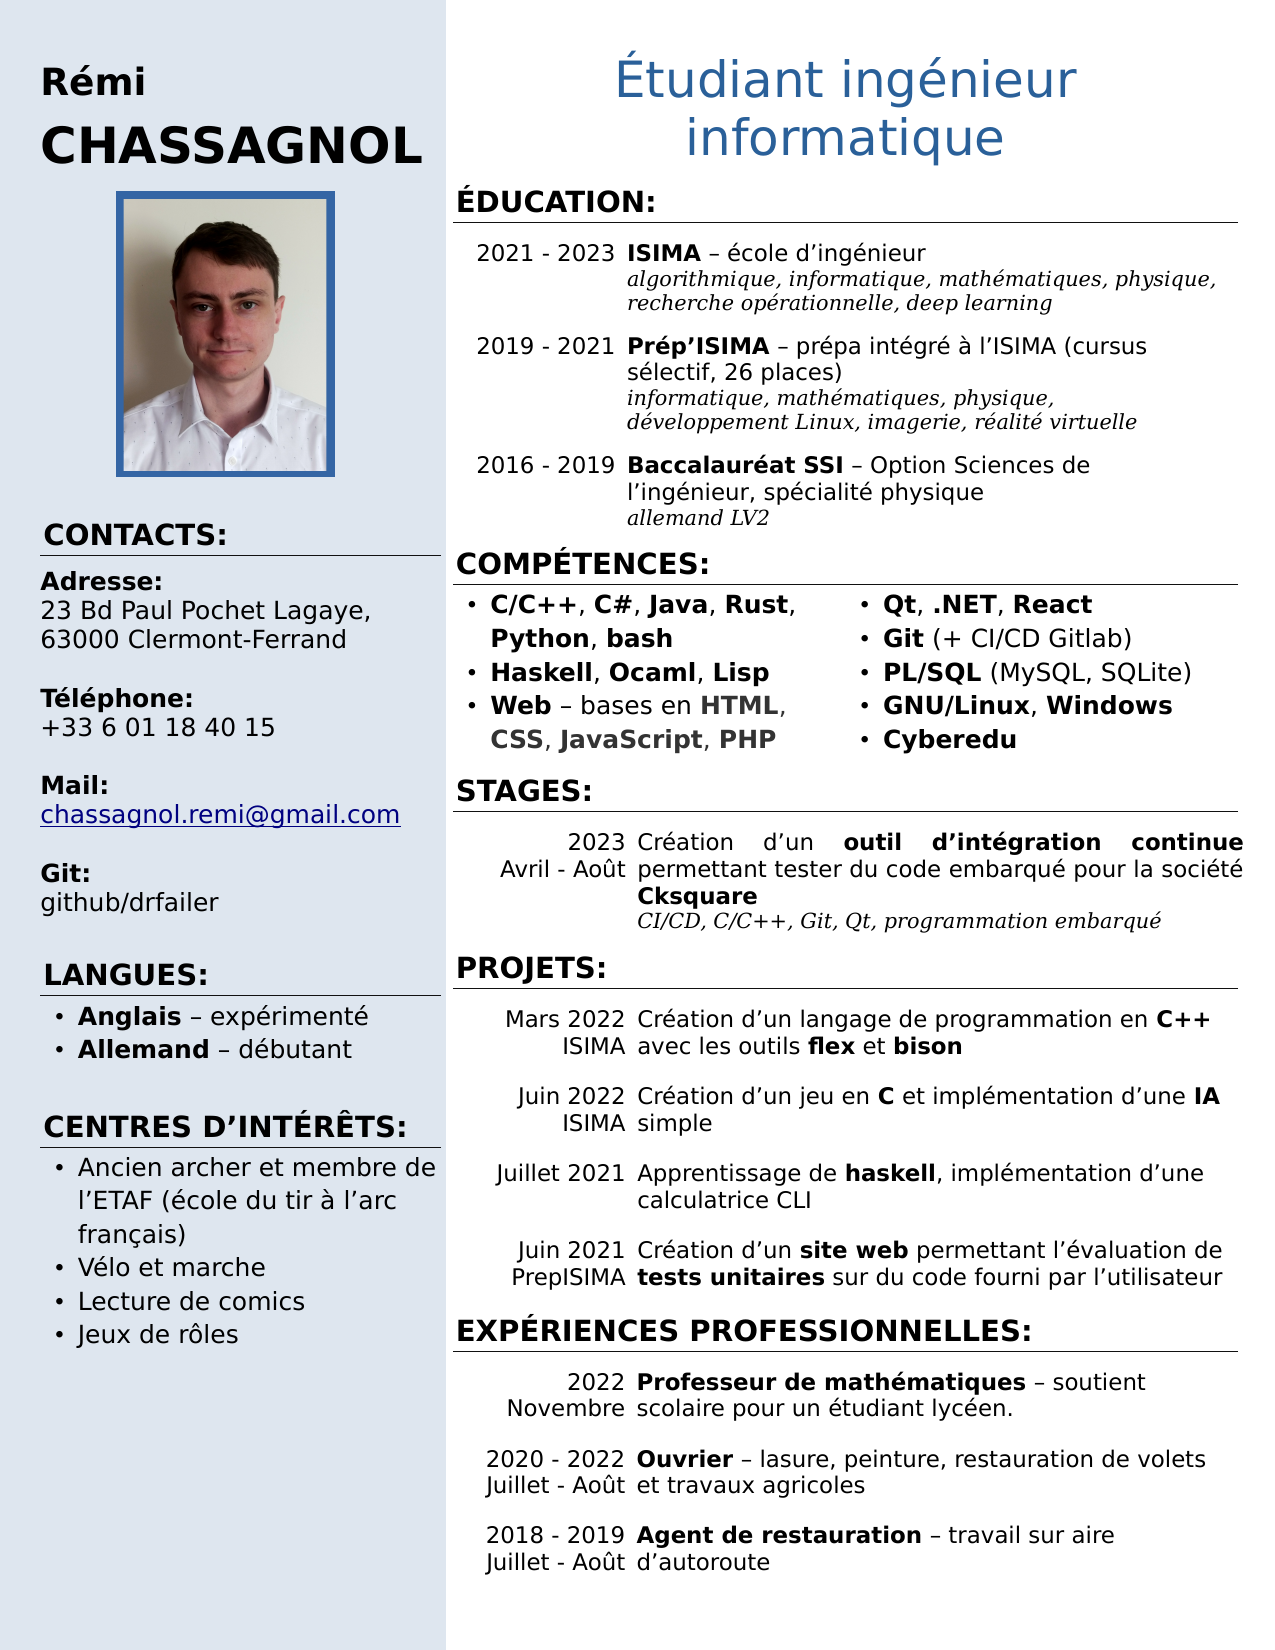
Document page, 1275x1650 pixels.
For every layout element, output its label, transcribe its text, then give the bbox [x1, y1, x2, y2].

table_cell Ouvrier – lasure, peinture, restauration de volets et travaux agricoles [631, 1434, 1238, 1511]
table_cell 2019 - 2021 [453, 321, 621, 440]
table_cell Agent de restauration – travail sur aire d’autoroute [631, 1511, 1238, 1588]
table_cell Apprentissage de haskell, implémentation d’une calculatrice CLI [631, 1148, 1244, 1225]
table_cell Juillet 2021 [453, 1148, 631, 1225]
table_cell 2020 - 2022 Juillet - Août [453, 1434, 631, 1511]
table_header Professeur de mathématiques – soutient scolaire pour un étudiant lycéen. [631, 1357, 1238, 1434]
table_header Mars 2022 ISIMA [453, 995, 631, 1071]
table_cell Création d’un jeu en C et implémentation d’une IA simple [631, 1071, 1244, 1148]
table_cell Création d’un site web permettant l’évaluation de tests unitaires sur du code fourni par l’utilisateur [631, 1225, 1244, 1302]
table_header Création d’un langage de programmation en C++ avec les outils flex et bison [631, 995, 1244, 1071]
table_header Étudiant ingénieur informatique ÉDUCATION: COMPÉTENCES: C/C++, C#, Java, Rust, Python, bash Haskell, Ocaml, Lisp Web – bases en HTML, CSS, JavaScript, PHP Qt, .NET, React Git (+ CI/CD Gitlab) PL/SQL (MySQL, SQLite) GNU/Linux, Windows Cyberedu STAGES: PROJETS: EXPÉRIENCES PROFESSIONNELLES: [447, 30, 1244, 1594]
table_header 2022 Novembre [453, 1357, 631, 1434]
picture [123, 199, 327, 471]
table_header ISIMA – école d’ingénieur algorithmique, informatique, mathématiques, physique, recherche opérationnelle, deep learning [621, 228, 1231, 321]
table_cell 2018 - 2019 Juillet - Août [453, 1511, 631, 1588]
table_cell Juin 2021 PrepISIMA [453, 1225, 631, 1302]
table_header 2023 Avril - Août [453, 818, 631, 939]
table_header 2021 - 2023 [453, 228, 621, 321]
table_cell Baccalauréat SSI – Option Sciences de l’ingénieur, spécialité physique allemand LV2 [621, 440, 1231, 536]
table_cell 2016 - 2019 [453, 440, 621, 536]
table_header Création d’un outil d’intégration continue permettant tester du code embarqué pour la société Cksquare CI/CD, C/C++, Git, Qt, programmation embarqué [631, 818, 1244, 939]
table_cell Juin 2022 ISIMA [453, 1071, 631, 1148]
table_cell Prép’ISIMA – prépa intégré à l’ISIMA (cursus sélectif, 26 places) informatique, mathématiques, physique, développement Linux, imagerie, réalité virtuelle [621, 321, 1231, 440]
